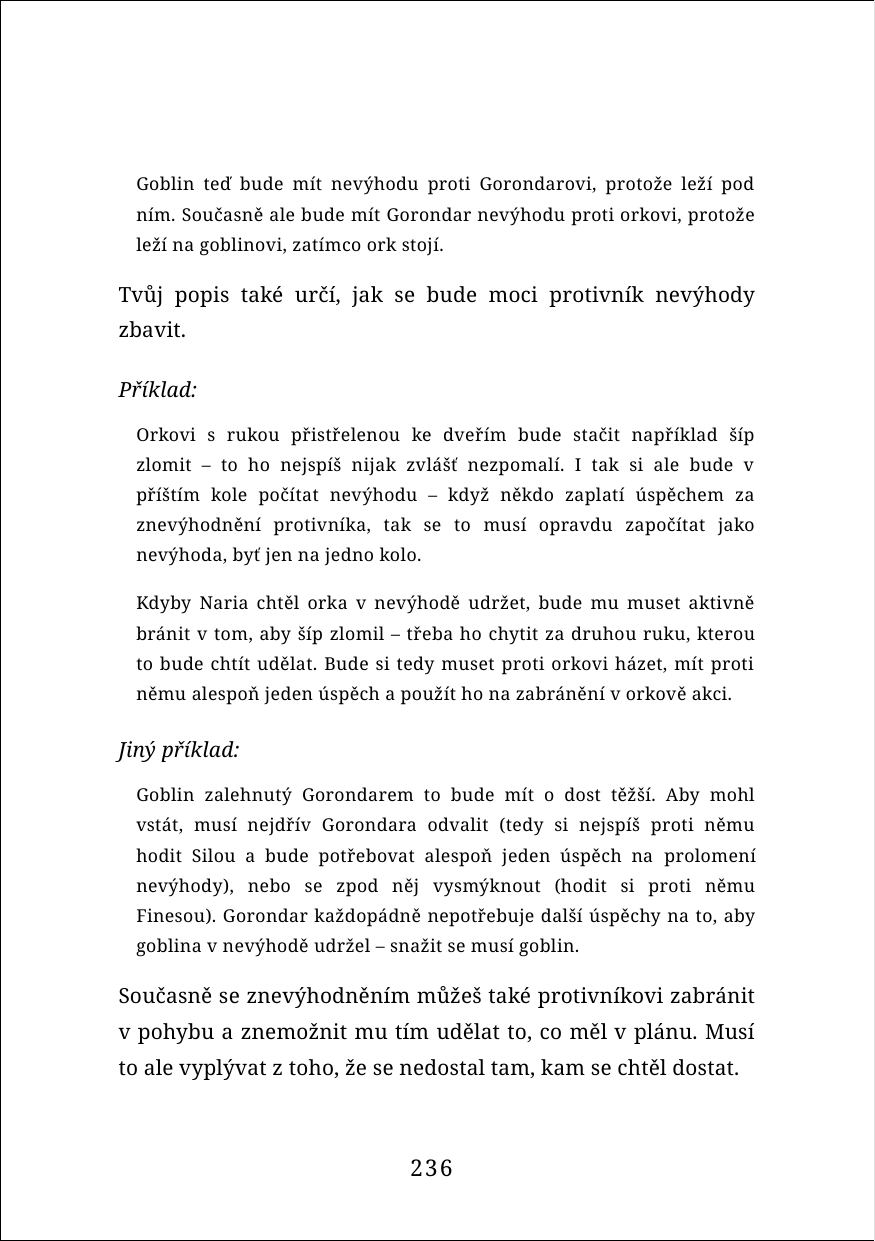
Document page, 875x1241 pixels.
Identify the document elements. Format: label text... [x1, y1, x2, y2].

text Příklad: [118, 375, 756, 403]
text Orkovi s rukou přistřelenou ke dveřím bude stačit například šíp zlomit – to ho nejspíš nijak zvlášť nezpomalí. I tak si ale bude v příštím kole počítat nevýhodu – když někdo zaplatí úspěchem za znevýhodnění protivníka, tak se to musí opravdu započítat jako nevýhoda, byť jen na jedno kolo. [136, 422, 756, 567]
text Goblin teď bude mít nevýhodu proti Gorondarovi, protože leží pod ním. Současně ale bude mít Gorondar nevýhodu proti orkovi, protože leží na goblinovi, zatímco ork stojí. [136, 172, 756, 256]
text Goblin zalehnutý Gorondarem to bude mít o dost těžší. Aby mohl vstát, musí nejdřív Gorondara odvalit (tedy si nejspíš proti němu hodit Silou a bude potřebovat alespoň jeden úspěch na prolomení nevýhody), nebo se zpod něj vysmýknout (hodit si proti němu Finesou). Gorondar každopádně nepotřebuje další úspěchy na to, aby goblina v nevýhodě udržel – snažit se musí goblin. [136, 783, 756, 958]
text Současně se znevýhodněním můžeš také protivníkovi zabránit v pohybu a znemožnit mu tím udělat to, co měl v plánu. Musí to ale vyplývat z toho, že se nedostal tam, kam se chtěl dostat. [118, 982, 756, 1081]
text Jiný příklad: [118, 735, 756, 764]
text Kdyby Naria chtěl orka v nevýhodě udržet, bude mu muset aktivně bránit v tom, aby šíp zlomil – třeba ho chytit za druhou ruku, kterou to bude chtít udělat. Bude si tedy muset proti orkovi házet, mít proti němu alespoň jeden úspěch a použít ho na zabránění v orkově akci. [136, 591, 756, 706]
text Tvůj popis také určí, jak se bude moci protivník nevýhody zbavit. [118, 280, 756, 344]
